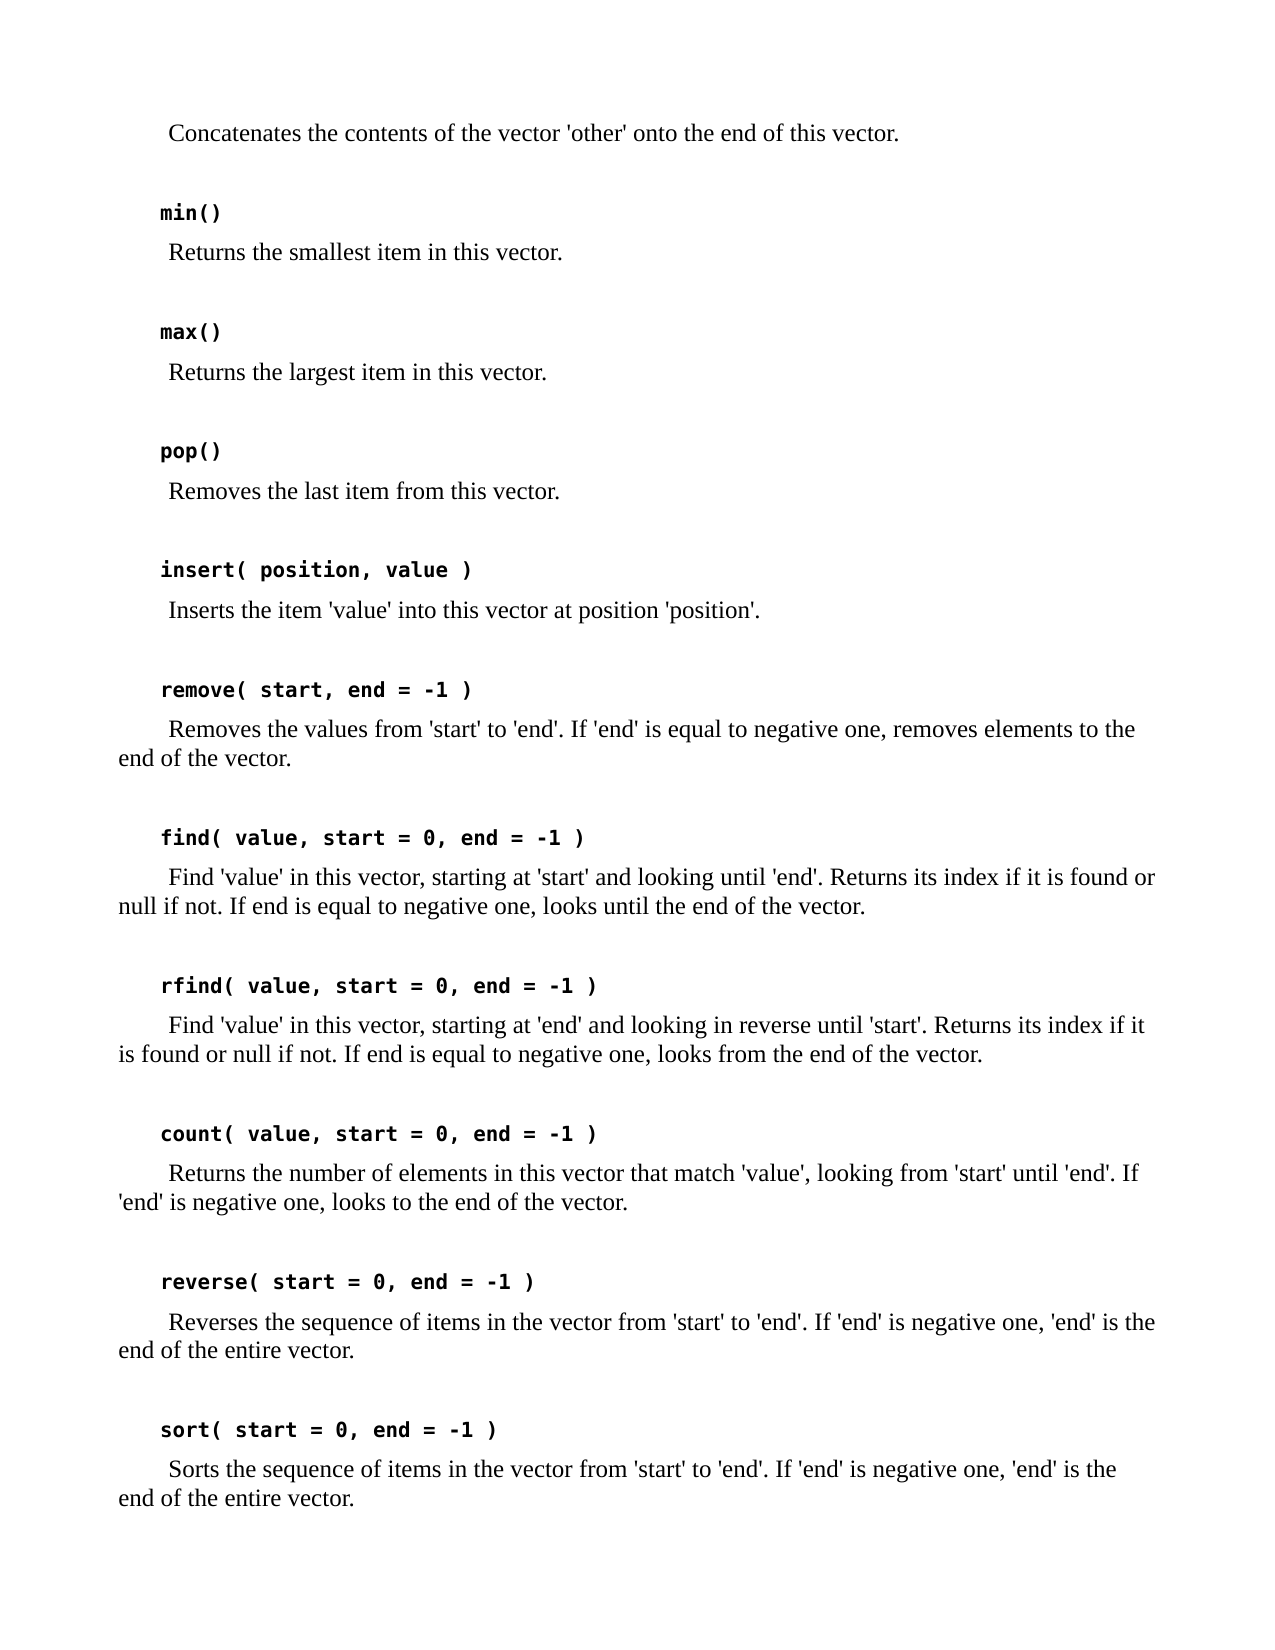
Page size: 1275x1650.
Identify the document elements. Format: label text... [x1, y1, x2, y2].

text max() [118, 320, 1157, 344]
text pop() [118, 439, 1157, 463]
text count( value, start = 0, end = -1 ) [118, 1122, 1157, 1146]
text Returns the number of elements in this vector that match 'value', looking from 'start' until 'end'. If 'end' is negative one, looks to the end of the vector. [118, 1158, 1157, 1216]
text Returns the largest item in this vector. [118, 357, 1157, 385]
text Removes the last item from this vector. [118, 476, 1157, 505]
text sort( start = 0, end = -1 ) [118, 1418, 1157, 1442]
text Returns the smallest item in this vector. [118, 237, 1157, 266]
text Removes the values from 'start' to 'end'. If 'end' is equal to negative one, removes elements to the end of the vector. [118, 714, 1157, 772]
text Sorts the sequence of items in the vector from 'start' to 'end'. If 'end' is negative one, 'end' is the end of the entire vector. [118, 1454, 1157, 1512]
text Inserts the item 'value' into this vector at position 'position'. [118, 595, 1157, 624]
text remove( start, end = -1 ) [118, 678, 1157, 702]
text insert( position, value ) [118, 558, 1157, 583]
text Find 'value' in this vector, starting at 'start' and looking until 'end'. Returns its index if it is found or null if not. If end is equal to negative one, looks until the end of the vector. [118, 862, 1157, 920]
text rfind( value, start = 0, end = -1 ) [118, 974, 1157, 998]
text Reverses the sequence of items in the vector from 'start' to 'end'. If 'end' is negative one, 'end' is the end of the entire vector. [118, 1307, 1157, 1364]
text Find 'value' in this vector, starting at 'end' and looking in reverse until 'start'. Returns its index if it is found or null if not. If end is equal to negative one, looks from the end of the vector. [118, 1011, 1157, 1068]
text reverse( start = 0, end = -1 ) [118, 1270, 1157, 1294]
text Concatenates the contents of the vector 'other' onto the end of this vector. [118, 118, 1157, 147]
text min() [118, 201, 1157, 225]
text find( value, start = 0, end = -1 ) [118, 826, 1157, 850]
